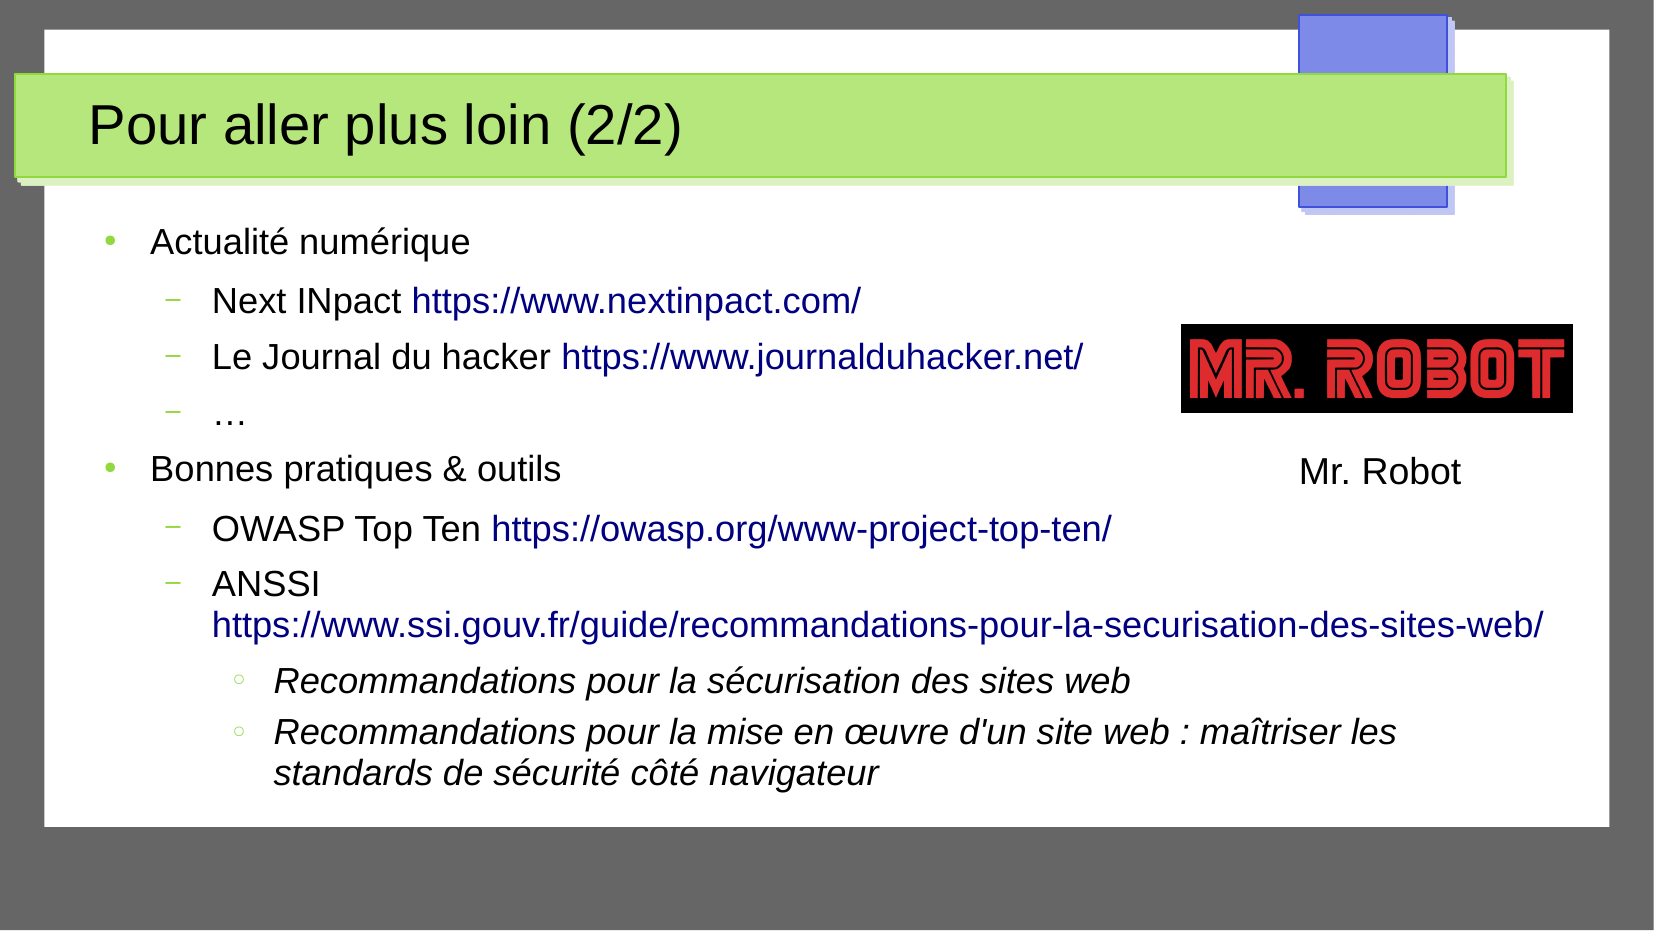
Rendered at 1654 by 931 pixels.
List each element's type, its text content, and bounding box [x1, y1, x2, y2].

title Pour aller plus loin (2/2) [88, 73, 1506, 178]
text_box Mr. Robot [1284, 442, 1477, 500]
picture [1181, 324, 1573, 413]
list Actualité numérique Next INpact https://www.nextinpact.com/ Le Journal du hacker https://www.journalduhacker.net/ … Bonnes pratiques & outils OWASP Top Ten https://owasp.org/www-project-top-ten/ ANSSI https://www.ssi.gouv.fr/guide/recommandations-pour-la-securisation-des-sites-web/ Recommandations pour la sécurisation des sites web Recommandations pour la mise en œuvre d'un site web : maîtriser les standards de sécurité côté navigateur [88, 221, 1565, 813]
